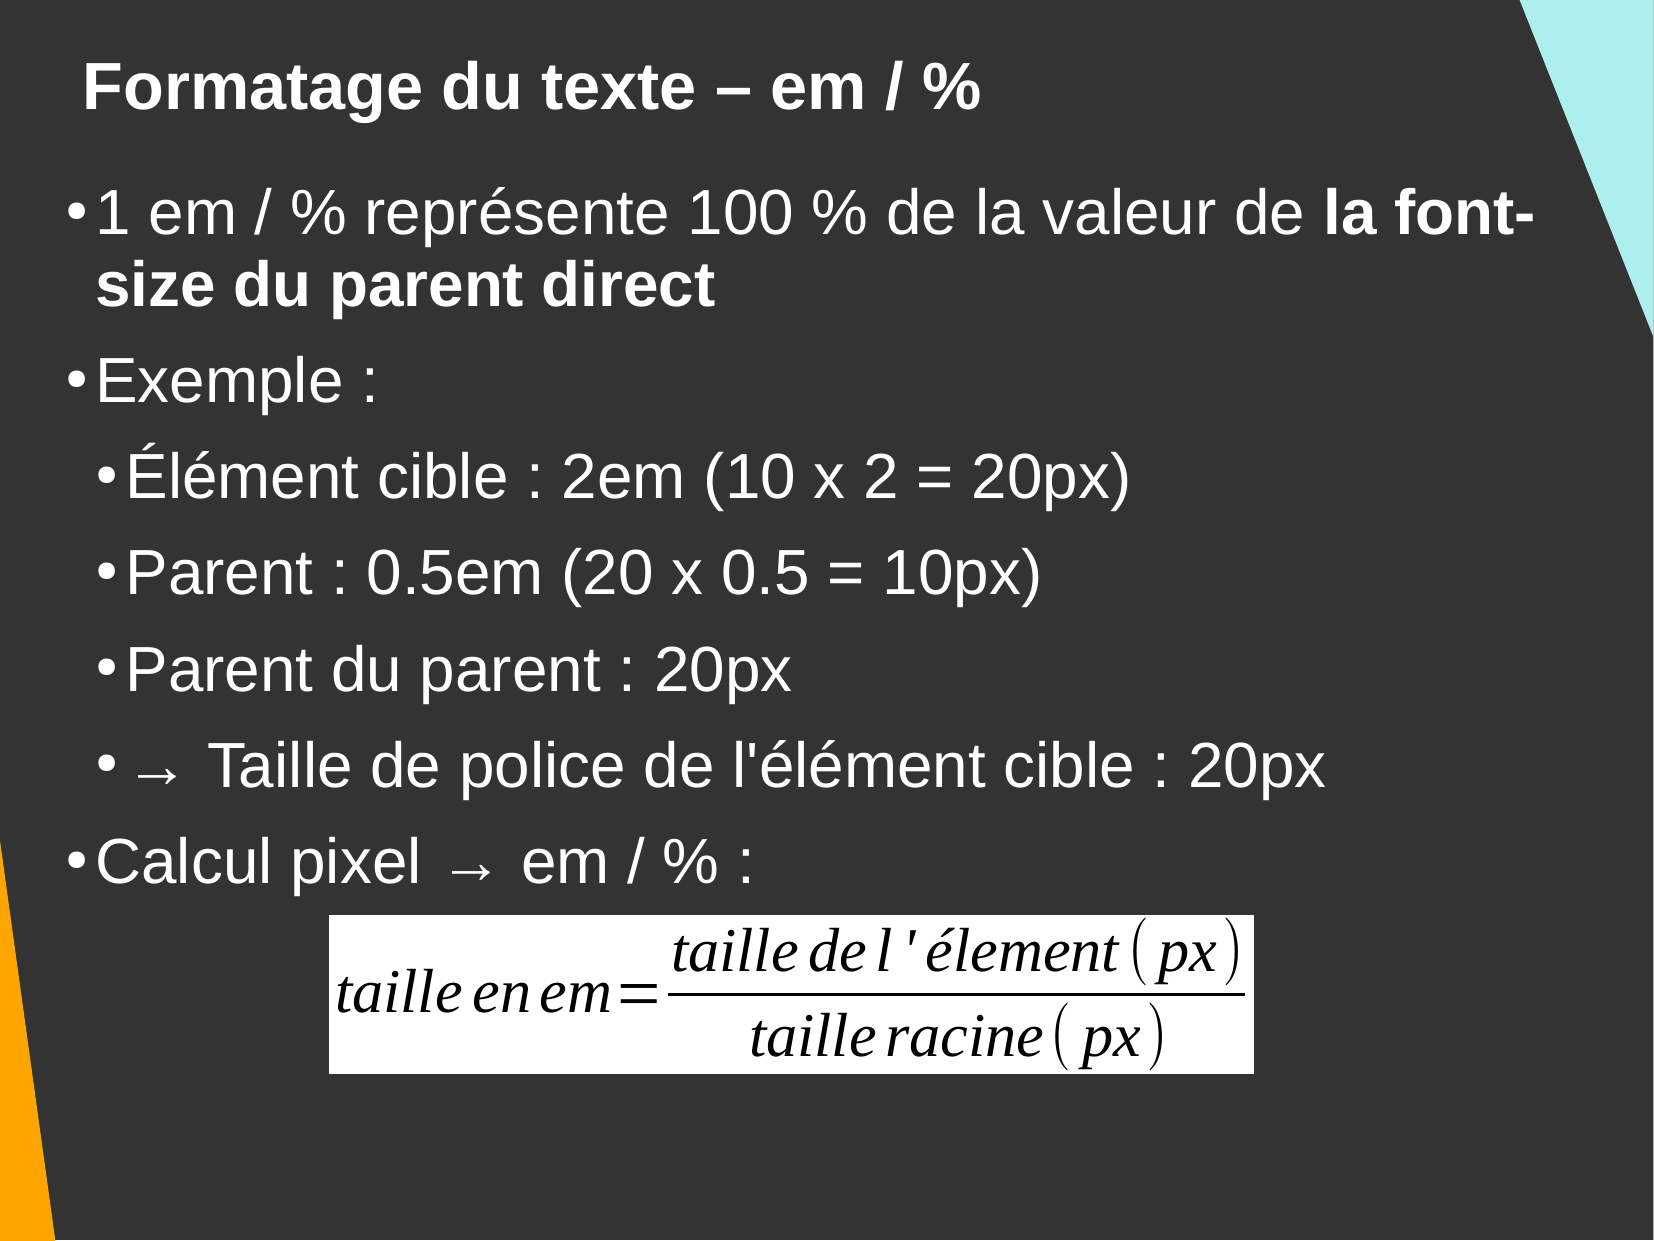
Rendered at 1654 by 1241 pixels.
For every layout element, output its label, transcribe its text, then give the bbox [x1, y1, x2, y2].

text_box [0, 840, 56, 1241]
title Formatage du texte – em / % [82, 49, 1571, 177]
text_box [1519, 0, 1654, 339]
chart [328, 915, 1255, 1074]
subtitle 1 em / % représente 100 % de la valeur de la font-size du parent direct Exemple : Élément cible : 2em (10 x 2 = 20px) Parent : 0.5em (20 x 0.5 = 10px) Parent du parent : 20px → Taille de police de l'élément cible : 20px Calcul pixel → em / % : [65, 177, 1642, 898]
